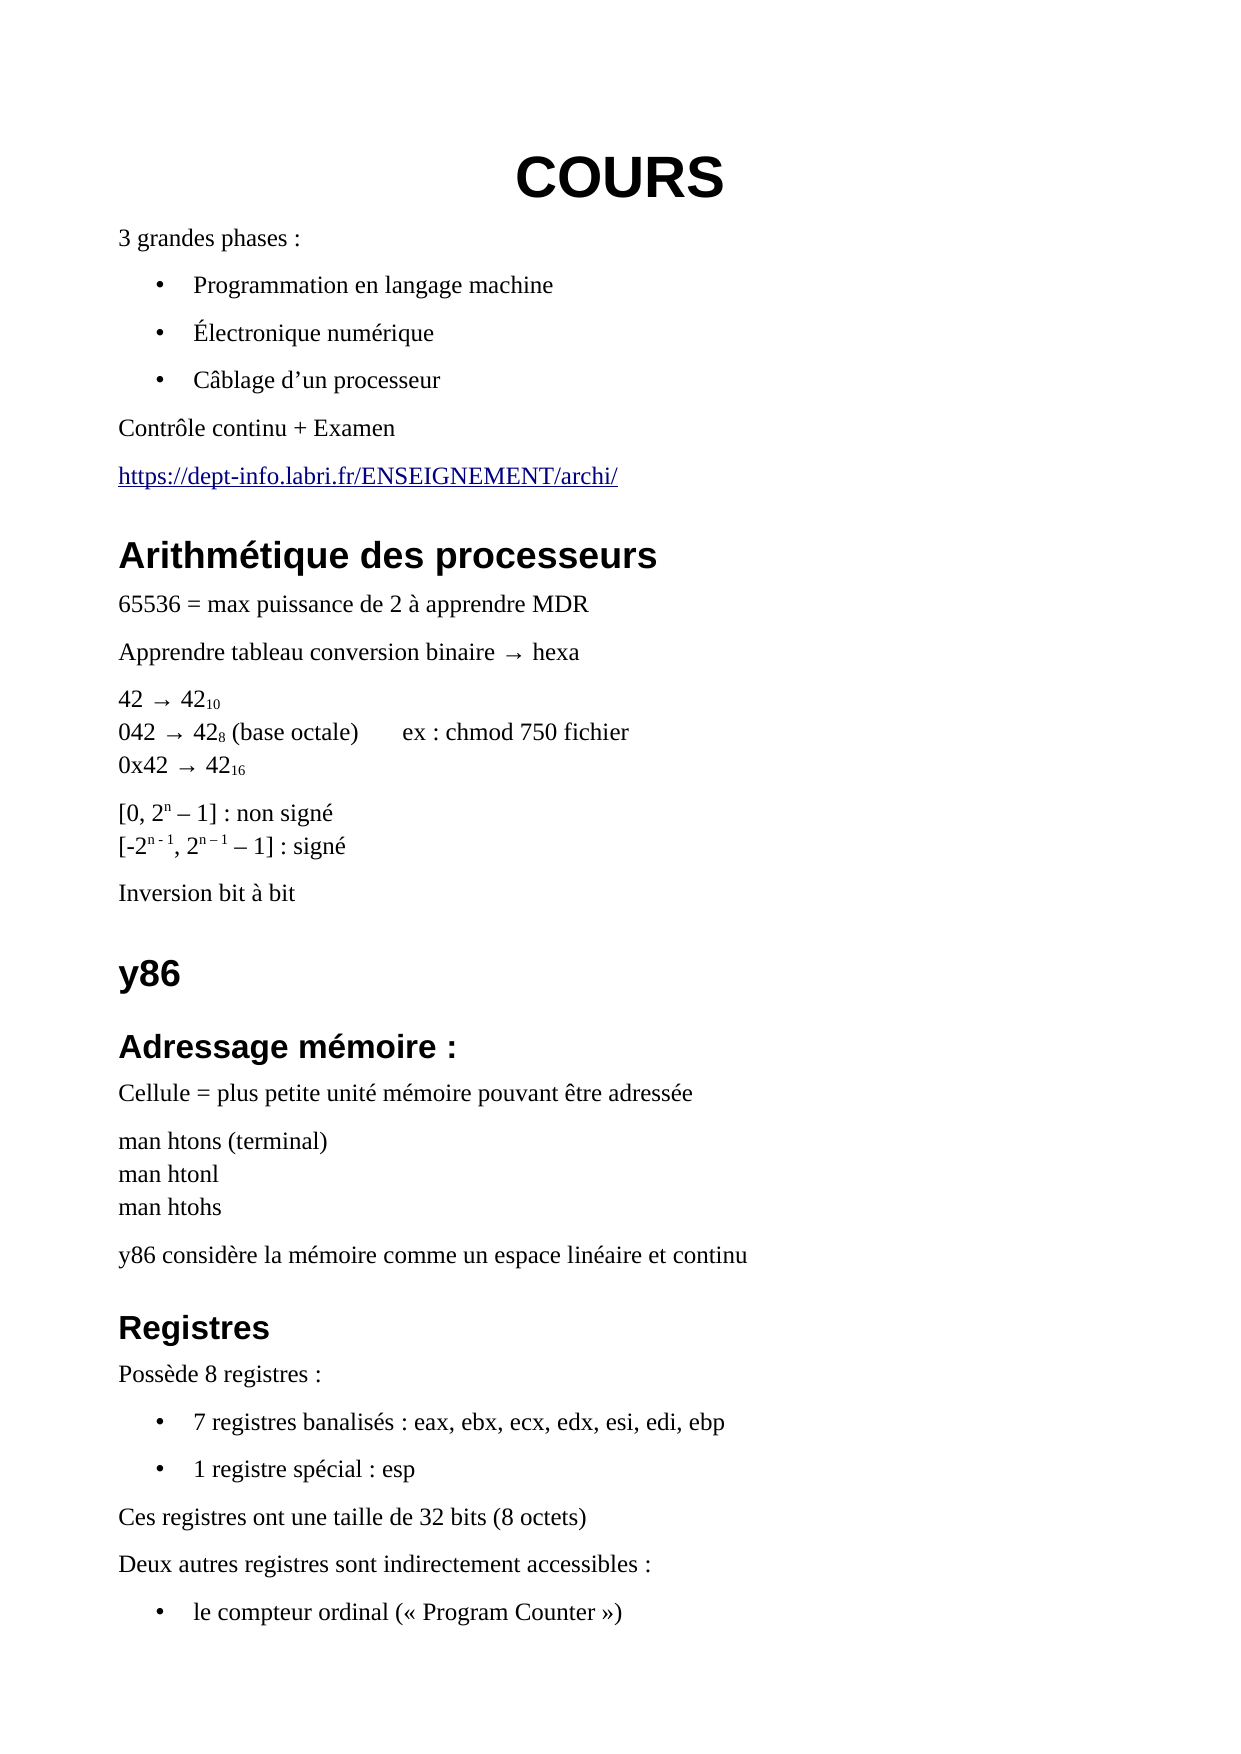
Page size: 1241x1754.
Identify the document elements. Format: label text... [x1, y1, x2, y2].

title COURS [118, 143, 1122, 210]
text 42 → 4210 042 → 428 (base octale) ex : chmod 750 fichier 0x42 → 4216 [118, 684, 1122, 779]
subtitle Registres [118, 1308, 1122, 1347]
text [0, 2n – 1] : non signé [-2n - 1, 2n – 1 – 1] : signé [118, 798, 1122, 859]
list Électronique numérique [156, 318, 1122, 347]
list le compteur ordinal (« Program Counter ») [156, 1597, 1122, 1626]
list 7 registres banalisés : eax, ebx, ecx, edx, esi, edi, ebp [156, 1407, 1122, 1435]
subtitle y86 [118, 951, 1122, 994]
text Inversion bit à bit [118, 878, 1122, 907]
text 3 grandes phases : [118, 223, 1122, 251]
subtitle Adressage mémoire : [118, 1027, 1122, 1066]
text Deux autres registres sont indirectement accessibles : [118, 1549, 1122, 1578]
list 1 registre spécial : esp [156, 1454, 1122, 1483]
text https://dept-info.labri.fr/ENSEIGNEMENT/archi/ [118, 461, 1122, 489]
text Contrôle continu + Examen [118, 413, 1122, 442]
text Apprendre tableau conversion binaire → hexa [118, 637, 1122, 665]
list Câblage d’un processeur [156, 366, 1122, 394]
text Ces registres ont une taille de 32 bits (8 octets) [118, 1502, 1122, 1531]
text 65536 = max puissance de 2 à apprendre MDR [118, 589, 1122, 618]
text y86 considère la mémoire comme un espace linéaire et continu [118, 1240, 1122, 1268]
text man htons (terminal) man htonl man htohs [118, 1126, 1122, 1221]
text Cellule = plus petite unité mémoire pouvant être adressée [118, 1078, 1122, 1107]
list Programmation en langage machine [156, 270, 1122, 299]
text Possède 8 registres : [118, 1359, 1122, 1388]
subtitle Arithmétique des processeurs [118, 533, 1122, 576]
